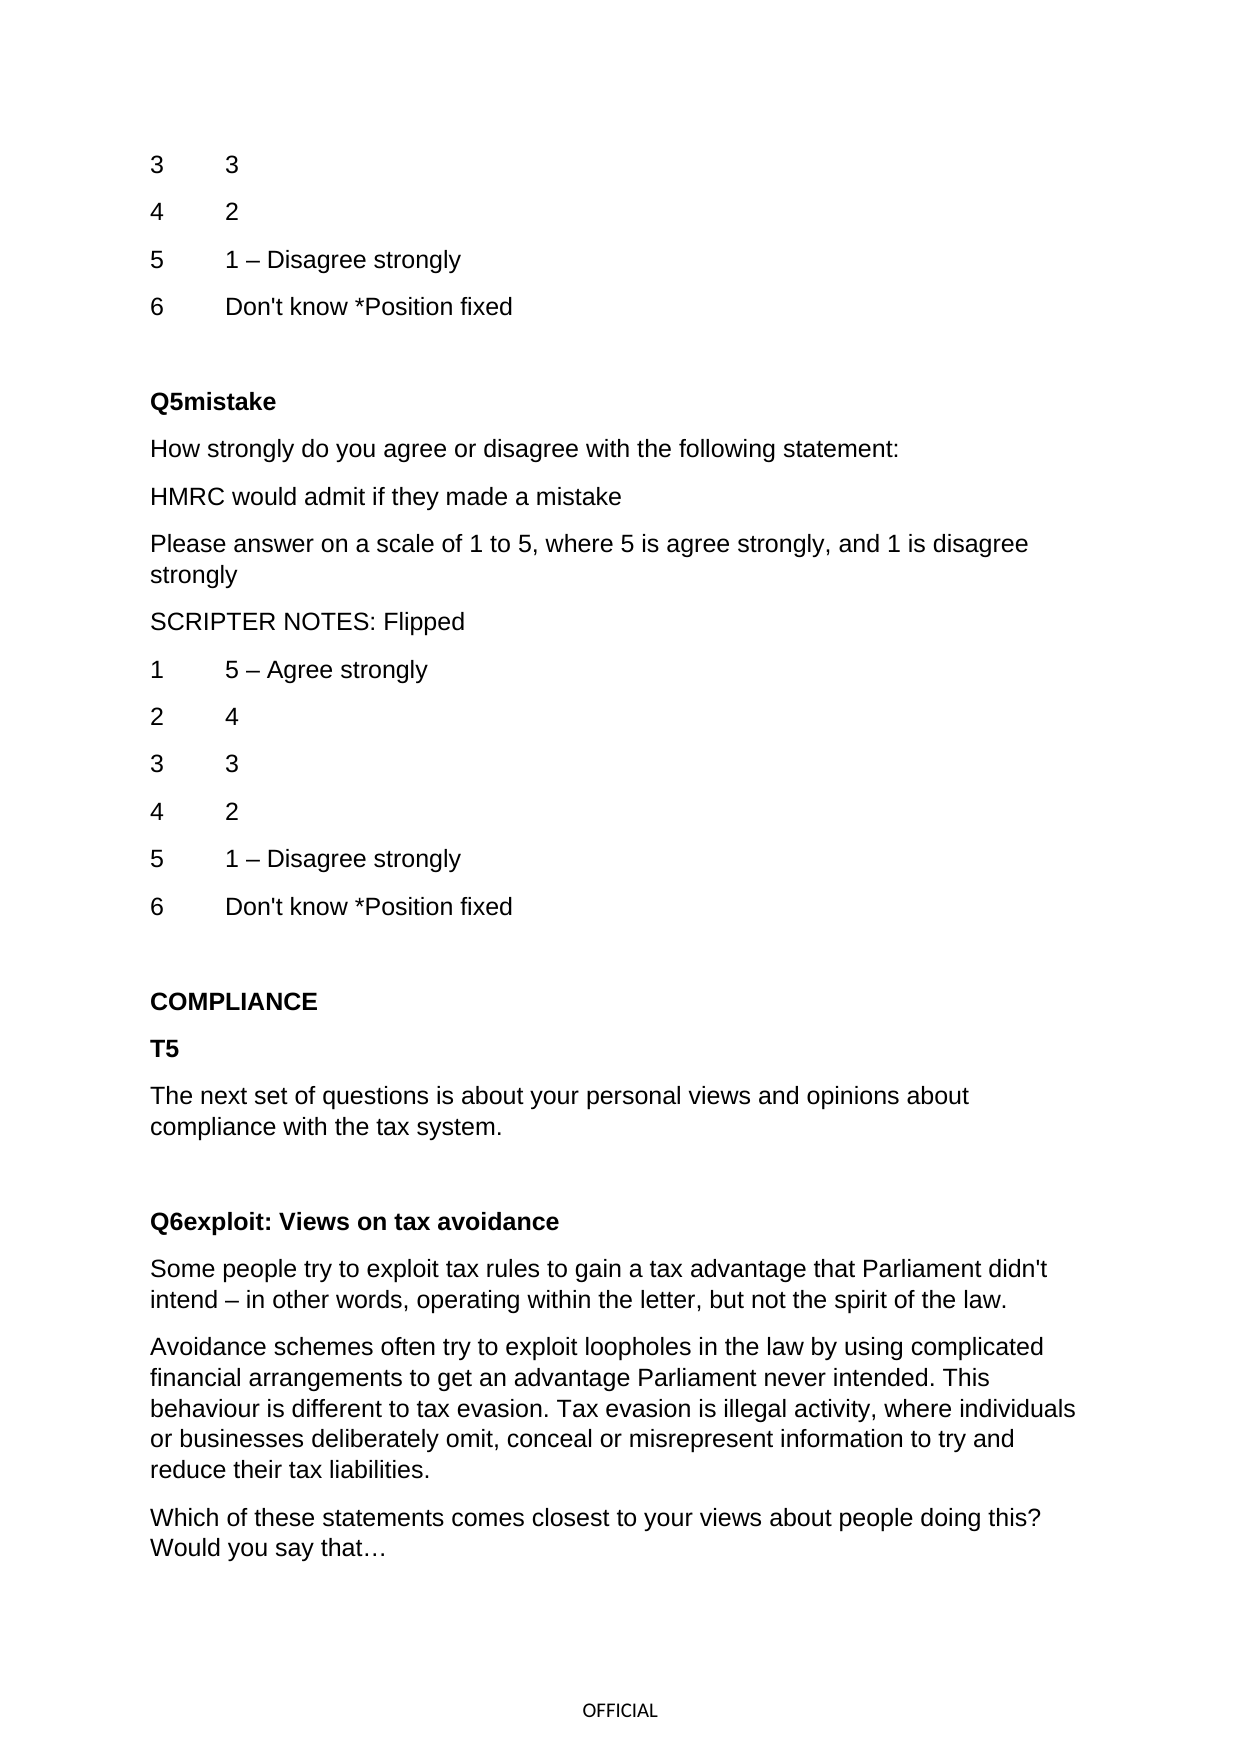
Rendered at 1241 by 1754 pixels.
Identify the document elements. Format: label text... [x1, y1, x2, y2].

text 2 4 [150, 702, 1090, 731]
text 4 2 [150, 797, 1090, 826]
text SCRIPTER NOTES: Flipped [150, 607, 1090, 636]
text 3 3 [150, 749, 1090, 778]
text Avoidance schemes often try to exploit loopholes in the law by using complicated financial arrangements to get an advantage Parliament never intended. This behaviour is different to tax evasion. Tax evasion is illegal activity, where individuals or businesses deliberately omit, conceal or misrepresent information to try and reduce their tax liabilities. [150, 1332, 1090, 1484]
text The next set of questions is about your personal views and opinions about compliance with the tax system. [150, 1081, 1090, 1141]
text HMRC would admit if they made a mistake [150, 482, 1090, 511]
text 5 1 – Disagree strongly [150, 844, 1090, 873]
text COMPLIANCE [150, 986, 1090, 1015]
text 6 Don't know *Position fixed [150, 292, 1090, 321]
text 1 5 – Agree strongly [150, 655, 1090, 683]
text Q5mistake [150, 387, 1090, 416]
text 5 1 – Disagree strongly [150, 245, 1090, 273]
text How strongly do you agree or disagree with the following statement: [150, 434, 1090, 463]
text Some people try to exploit tax rules to gain a tax advantage that Parliament didn't intend – in other words, operating within the letter, but not the spirit of the law. [150, 1254, 1090, 1314]
text 4 2 [150, 197, 1090, 226]
text Please answer on a scale of 1 to 5, where 5 is agree strongly, and 1 is disagree strongly [150, 529, 1090, 589]
text T5 [150, 1034, 1090, 1063]
text Which of these statements comes closest to your views about people doing this? Would you say that… [150, 1503, 1090, 1562]
text 3 3 [150, 150, 1090, 179]
text Q6exploit: Views on tax avoidance [150, 1207, 1090, 1236]
text 6 Don't know *Position fixed [150, 892, 1090, 920]
